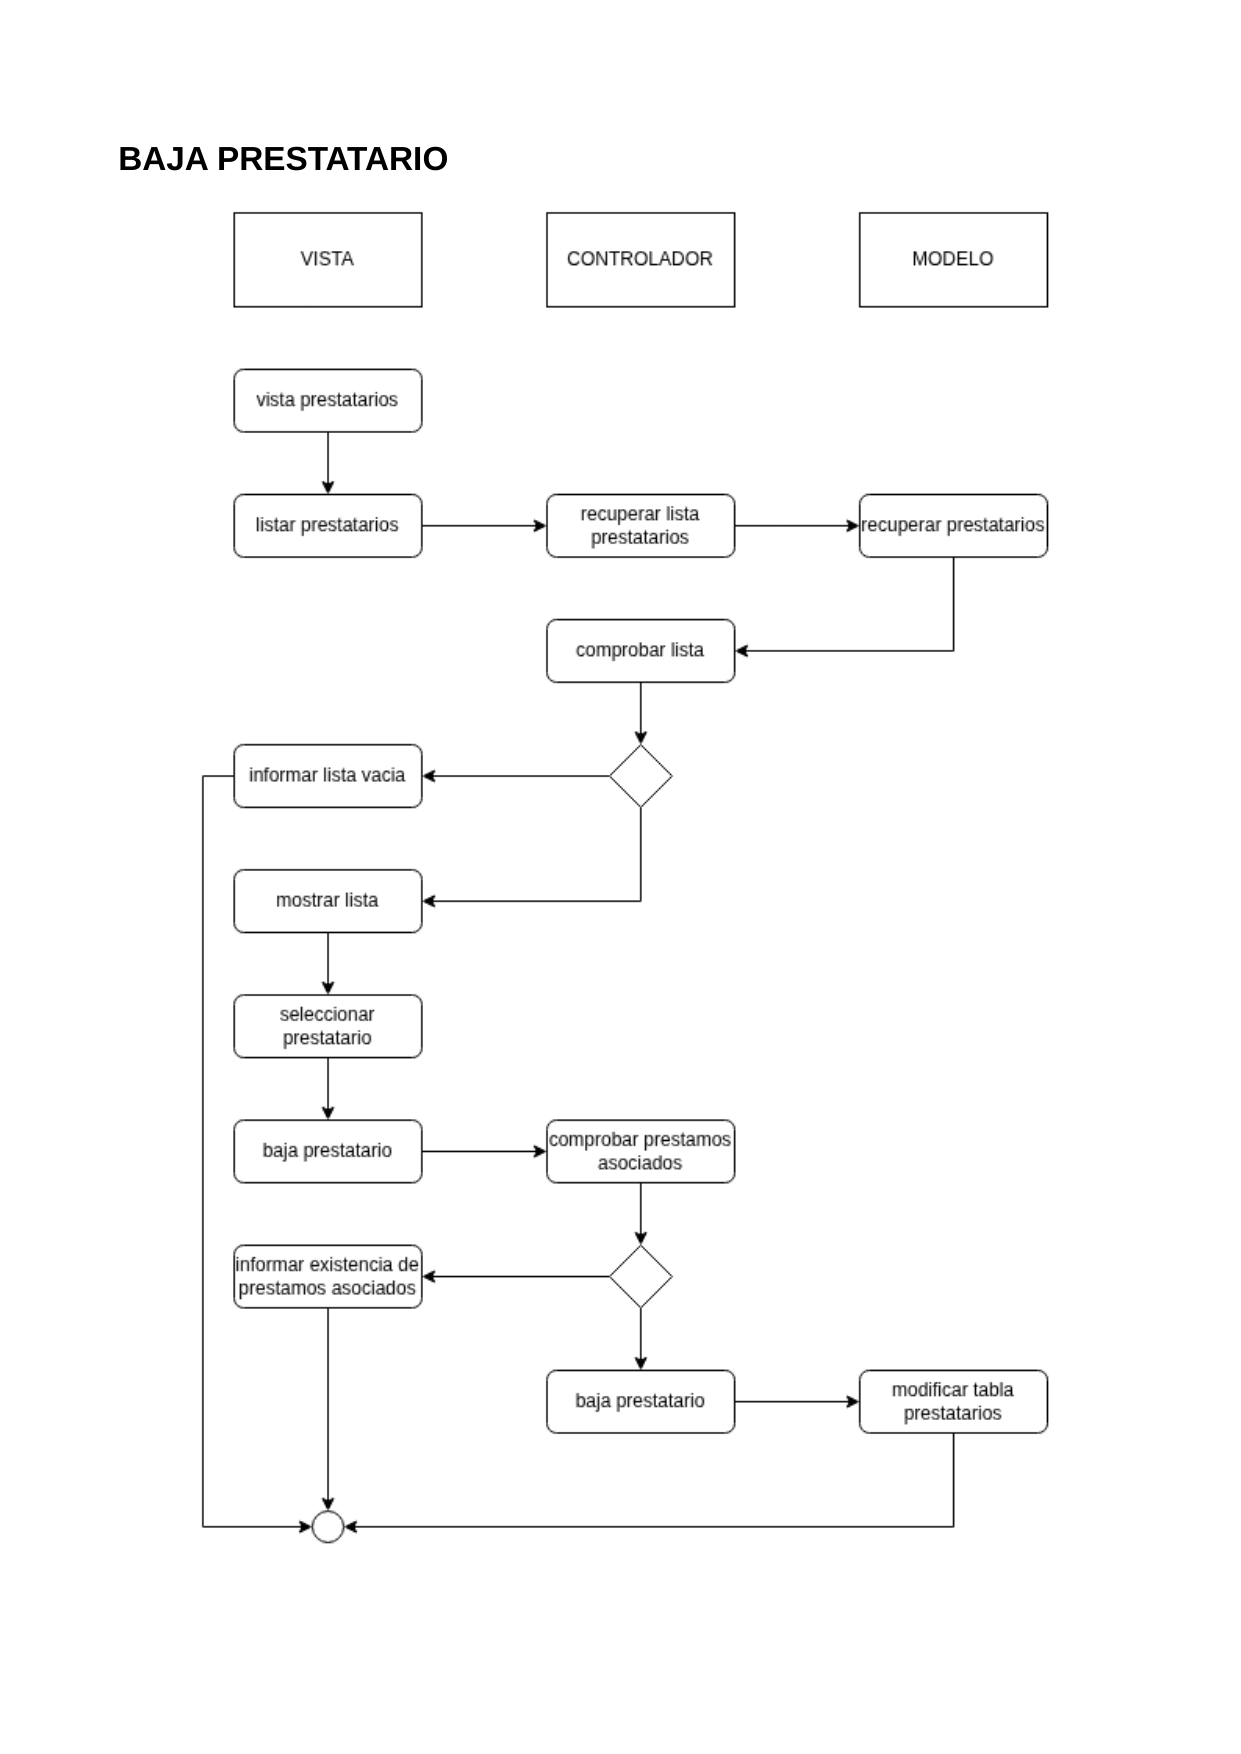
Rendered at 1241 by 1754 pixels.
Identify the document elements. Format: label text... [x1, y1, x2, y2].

subtitle BAJA PRESTATARIO [118, 139, 1122, 177]
picture [168, 190, 1072, 1567]
